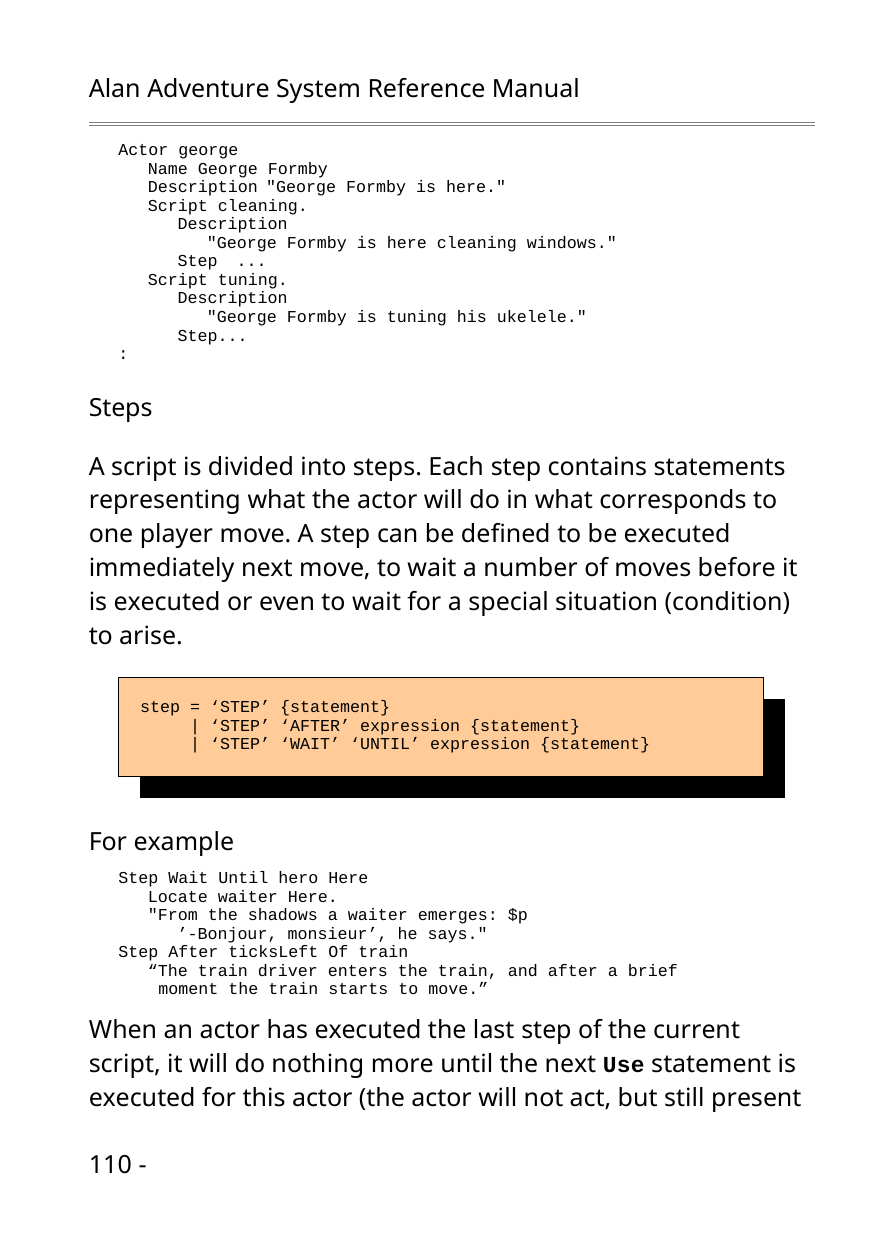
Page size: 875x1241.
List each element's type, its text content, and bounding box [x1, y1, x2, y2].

subtitle Steps [88, 389, 815, 423]
text step = ‘STEP’ {statement} | ‘STEP’ ‘AFTER’ expression {statement} | ‘STEP’ ‘WAIT’ ‘UNTIL’ expression {statement} [119, 678, 763, 776]
text Step Wait Until hero Here Locate waiter Here. [118, 870, 815, 907]
text "From the shadows a waiter emerges: $p ’-Bonjour, monsieur’, he says." [118, 907, 815, 944]
text For example [88, 823, 815, 857]
text When an actor has executed the last step of the current script, it will do noth­ing more until the next Use statement is executed for this actor (the actor will not act, but still present [88, 1012, 815, 1114]
text Step After ticksLeft Of train “The train driver enters the train, and after a brief moment the train starts to move.” [118, 944, 815, 1000]
text Actor george Name George Formby Description "George Formby is here." Script cleaning. Description "George Formby is here cleaning windows." Step ... Script tuning. Description "George Formby is tuning his ukelele." Step... : [118, 142, 815, 364]
text A script is divided into steps. Each step contains statements representing what the actor will do in what corresponds to one player move. A step can be de­fined to be executed immediately next move, to wait a number of moves be­fore it is executed or even to wait for a special situation (condition) to arise. [88, 448, 815, 652]
